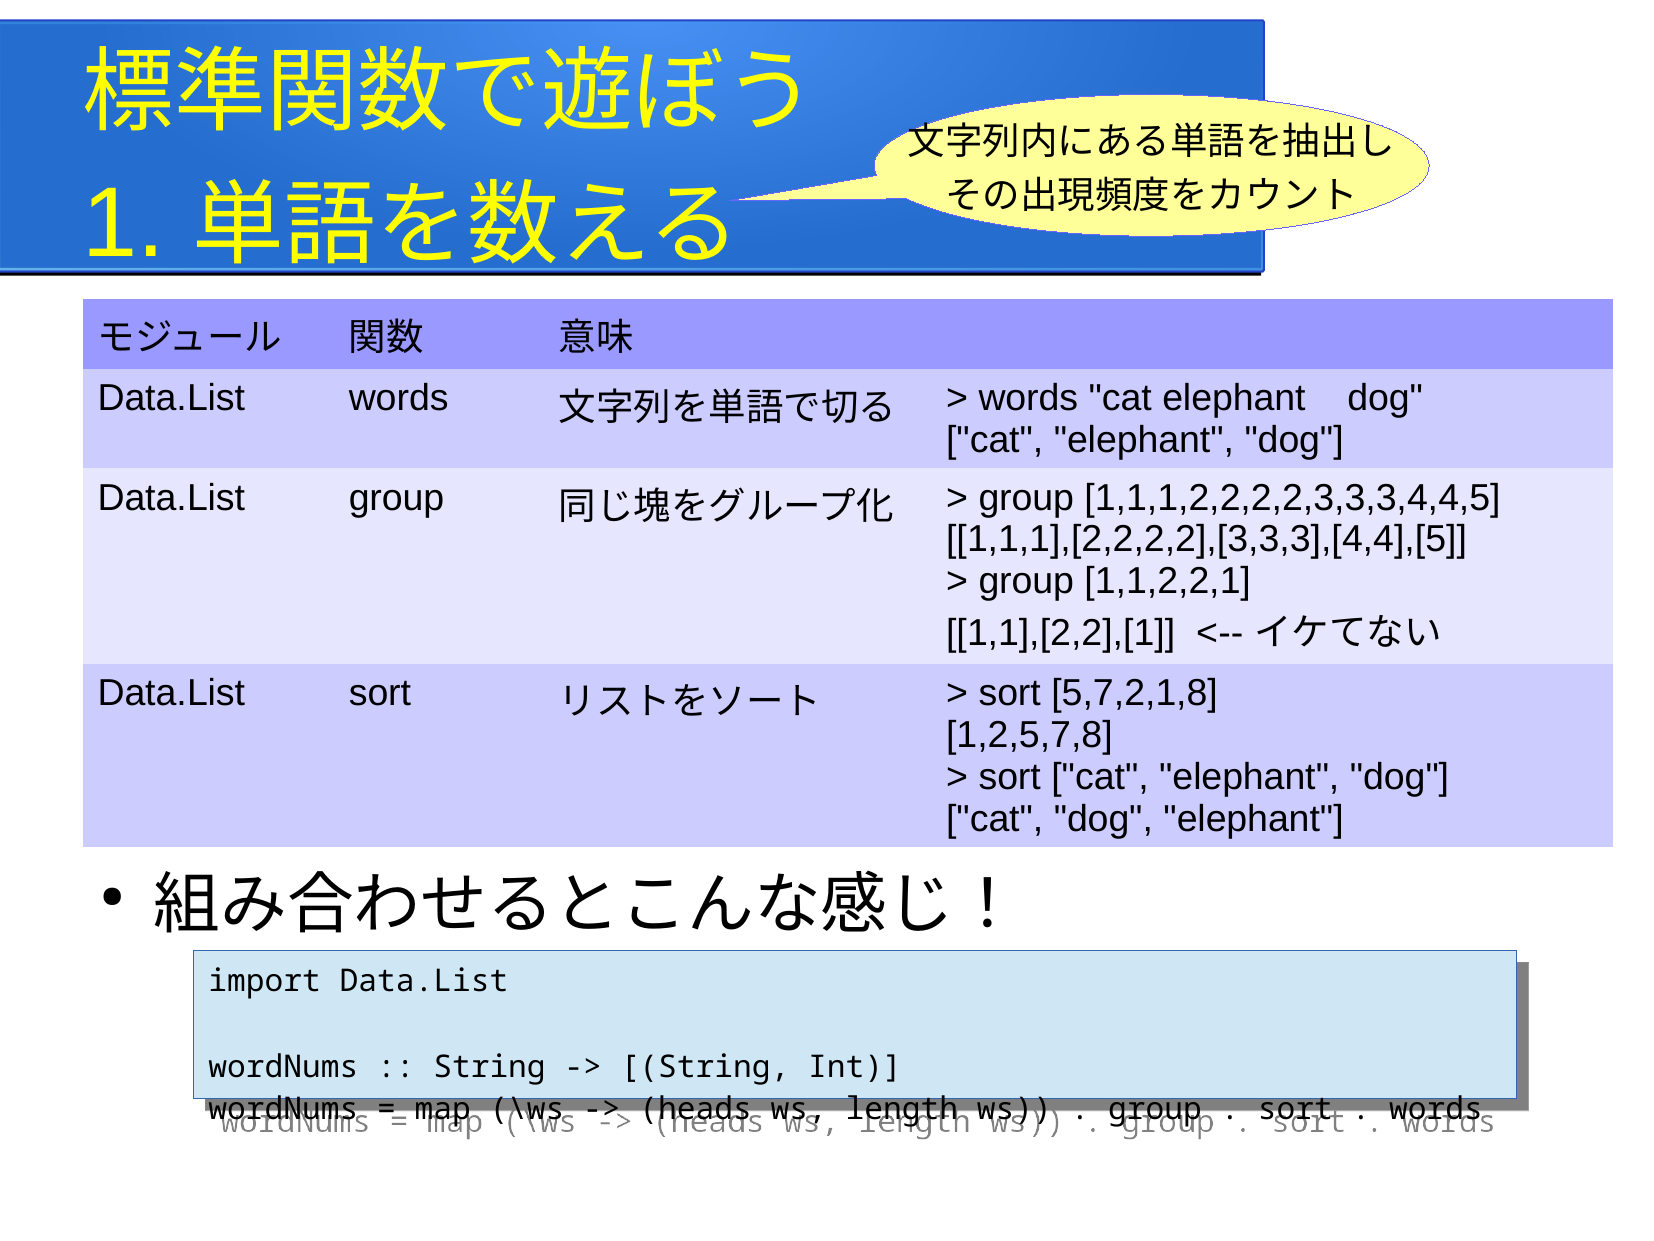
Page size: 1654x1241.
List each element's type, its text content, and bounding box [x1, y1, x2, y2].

table_header [931, 299, 1613, 369]
table_cell sort [334, 664, 544, 847]
table_header 意味 [544, 299, 931, 369]
list 組み合わせるとこんな感じ！ [82, 850, 1571, 1099]
table_cell 同じ塊をグループ化 [544, 468, 931, 664]
table_cell > sort [5,7,2,1,8] [1,2,5,7,8] > sort ["cat", "elephant", "dog"] ["cat", "dog", "elephant"] [931, 664, 1613, 847]
table_header モジュール [83, 299, 334, 369]
title 標準関数で遊ぼう 1. 単語を数える [82, 47, 1235, 252]
table_cell > words "cat elephant dog" ["cat", "elephant", "dog"] [931, 369, 1613, 468]
table_cell Data.List [83, 468, 334, 664]
table_cell Data.List [83, 664, 334, 847]
table_header 関数 [334, 299, 544, 369]
table_cell 文字列を単語で切る [544, 369, 931, 468]
table_cell group [334, 468, 544, 664]
text_box import Data.List wordNums :: String -> [(String, Int)] wordNums = map (\ws -> (heads ws, length ws)) . group . sort . words [193, 950, 1517, 1099]
table_cell Data.List [83, 369, 334, 468]
table_cell > group [1,1,1,2,2,2,2,3,3,3,4,4,5] [[1,1,1],[2,2,2,2],[3,3,3],[4,4],[5]] > group [1,1,2,2,1] [[1,1],[2,2],[1]] <-- イケてない [931, 468, 1613, 664]
table_cell リストをソート [544, 664, 931, 847]
text_box 文字列内にある単語を抽出し その出現頻度をカウント [729, 94, 1430, 237]
table_cell words [334, 369, 544, 468]
